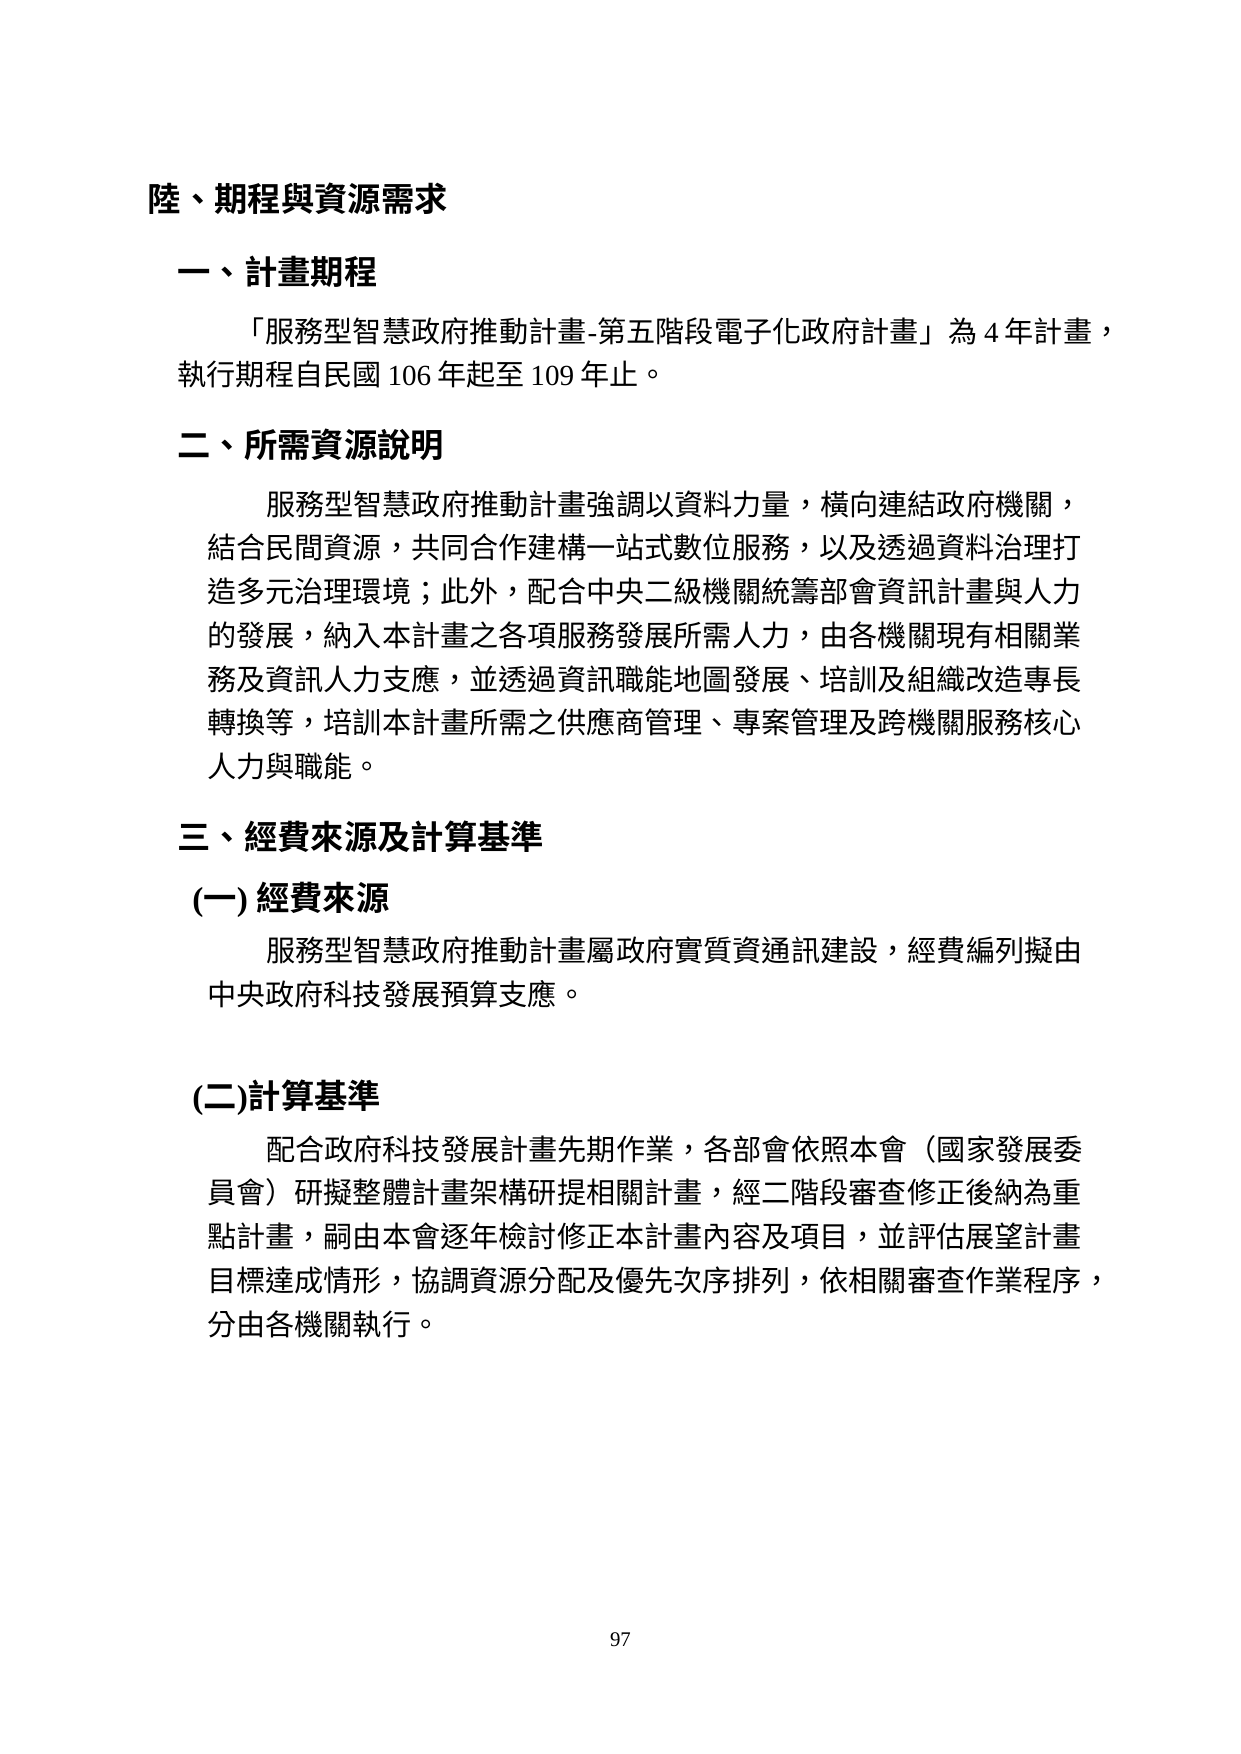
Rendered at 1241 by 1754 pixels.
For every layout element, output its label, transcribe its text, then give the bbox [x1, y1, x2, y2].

subtitle 三、經費來源及計算基準 [177, 811, 1092, 859]
text 服務型智慧政府推動計畫屬政府實質資通訊建設，經費編列擬由中央政府科技發展預算支應。 [207, 926, 1092, 1014]
subtitle 二、所需資源說明 [177, 419, 1092, 467]
text 服務型智慧政府推動計畫強調以資料力量，橫向連結政府機關，結合民間資源，共同合作建構一站式數位服務，以及透過資料治理打造多元治理環境；此外，配合中央二級機關統籌部會資訊計畫與人力的發展，納入本計畫之各項服務發展所需人力，由各機關現有相關業務及資訊人力支應，並透過資訊職能地圖發展、培訓及組織改造專長轉換等，培訓本計畫所需之供應商管理、專案管理及跨機關服務核心人力與職能。 [207, 480, 1092, 786]
subtitle 一、計畫期程 [177, 246, 1092, 294]
text (二)計算基準 [192, 1070, 1092, 1118]
text (一) 經費來源 [192, 872, 1092, 920]
subtitle 陸、期程與資源需求 [148, 173, 1092, 221]
text 「服務型智慧政府推動計畫-第五階段電子化政府計畫」為4年計畫，執行期程自民國106年起至109年止。 [177, 307, 1092, 394]
text 配合政府科技發展計畫先期作業，各部會依照本會（國家發展委員會）研擬整體計畫架構研提相關計畫，經二階段審查修正後納為重點計畫，嗣由本會逐年檢討修正本計畫內容及項目，並評估展望計畫目標達成情形，協調資源分配及優先次序排列，依相關審查作業程序，分由各機關執行。 [207, 1124, 1092, 1343]
